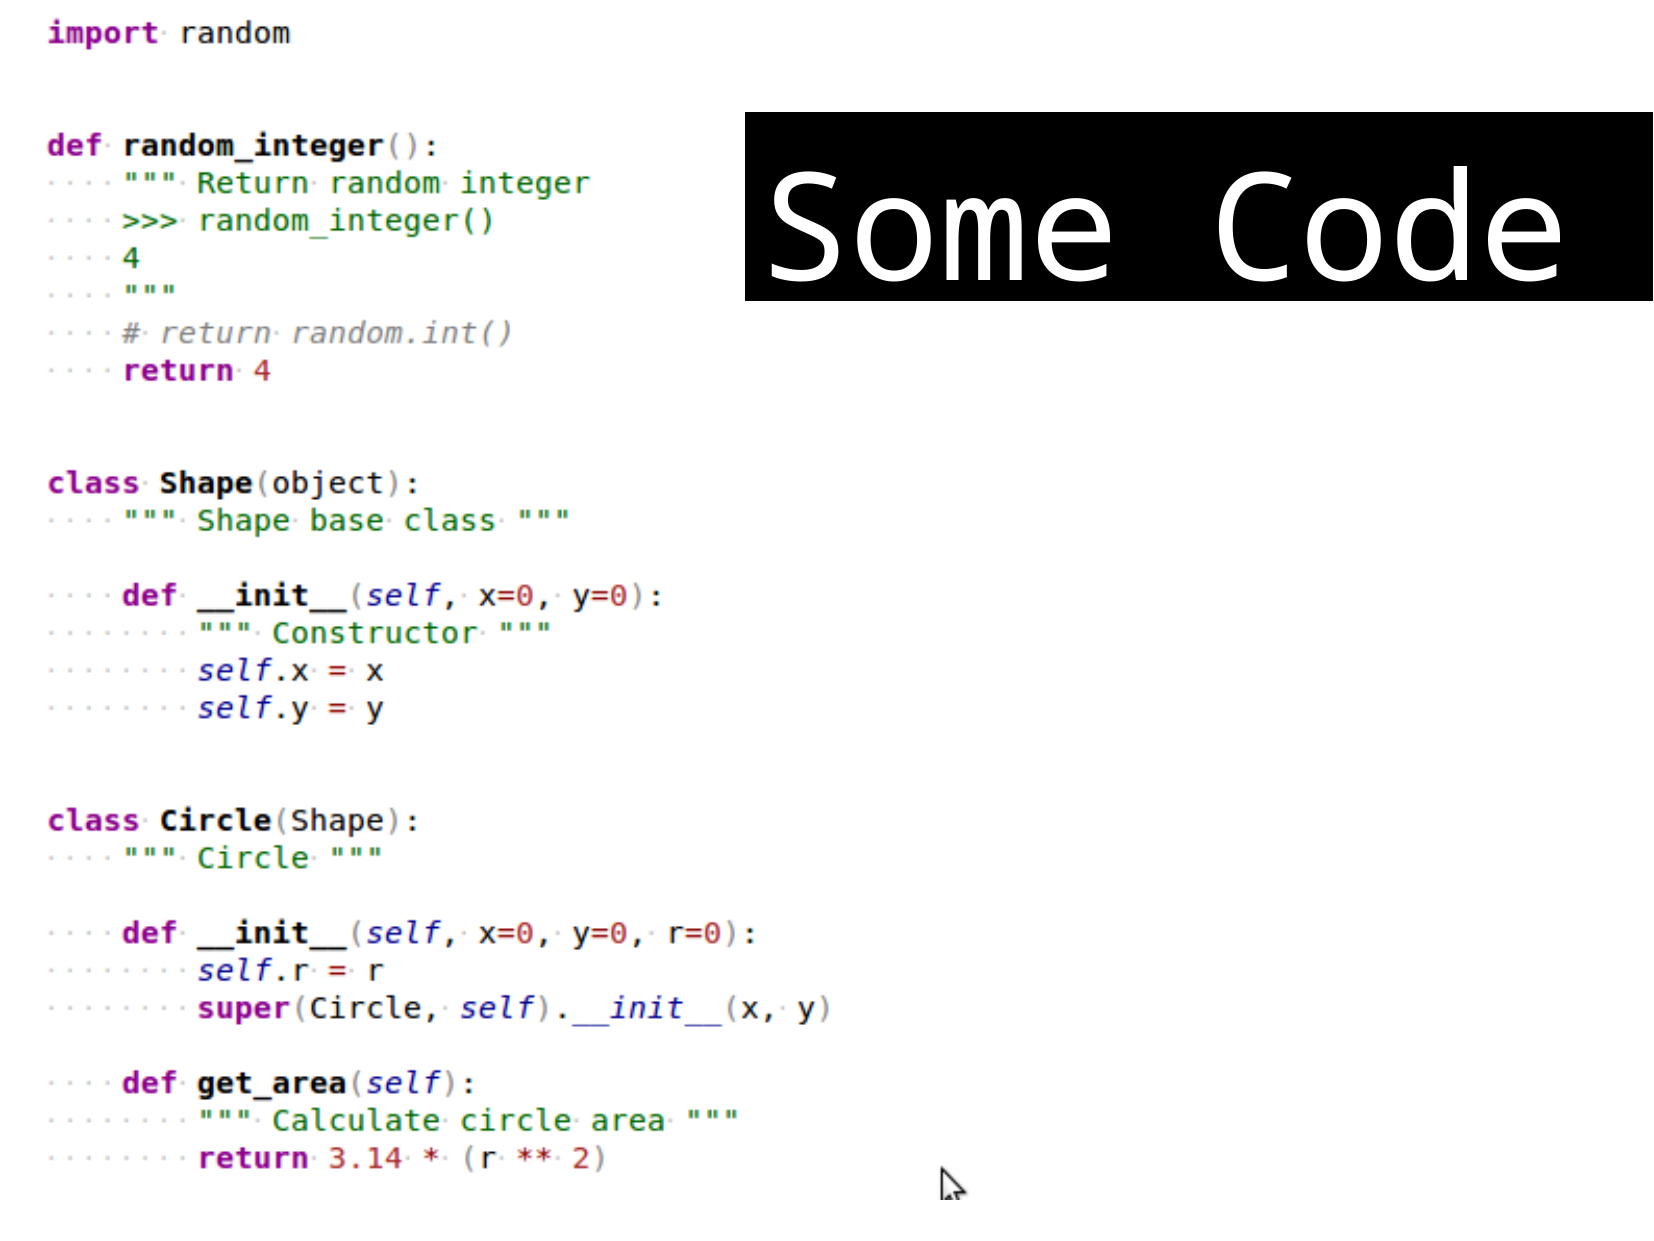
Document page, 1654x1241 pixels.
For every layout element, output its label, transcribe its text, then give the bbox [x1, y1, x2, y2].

picture [37, 2, 1556, 1201]
text_box Some Code [745, 112, 1608, 302]
text_box [1608, 112, 1653, 301]
